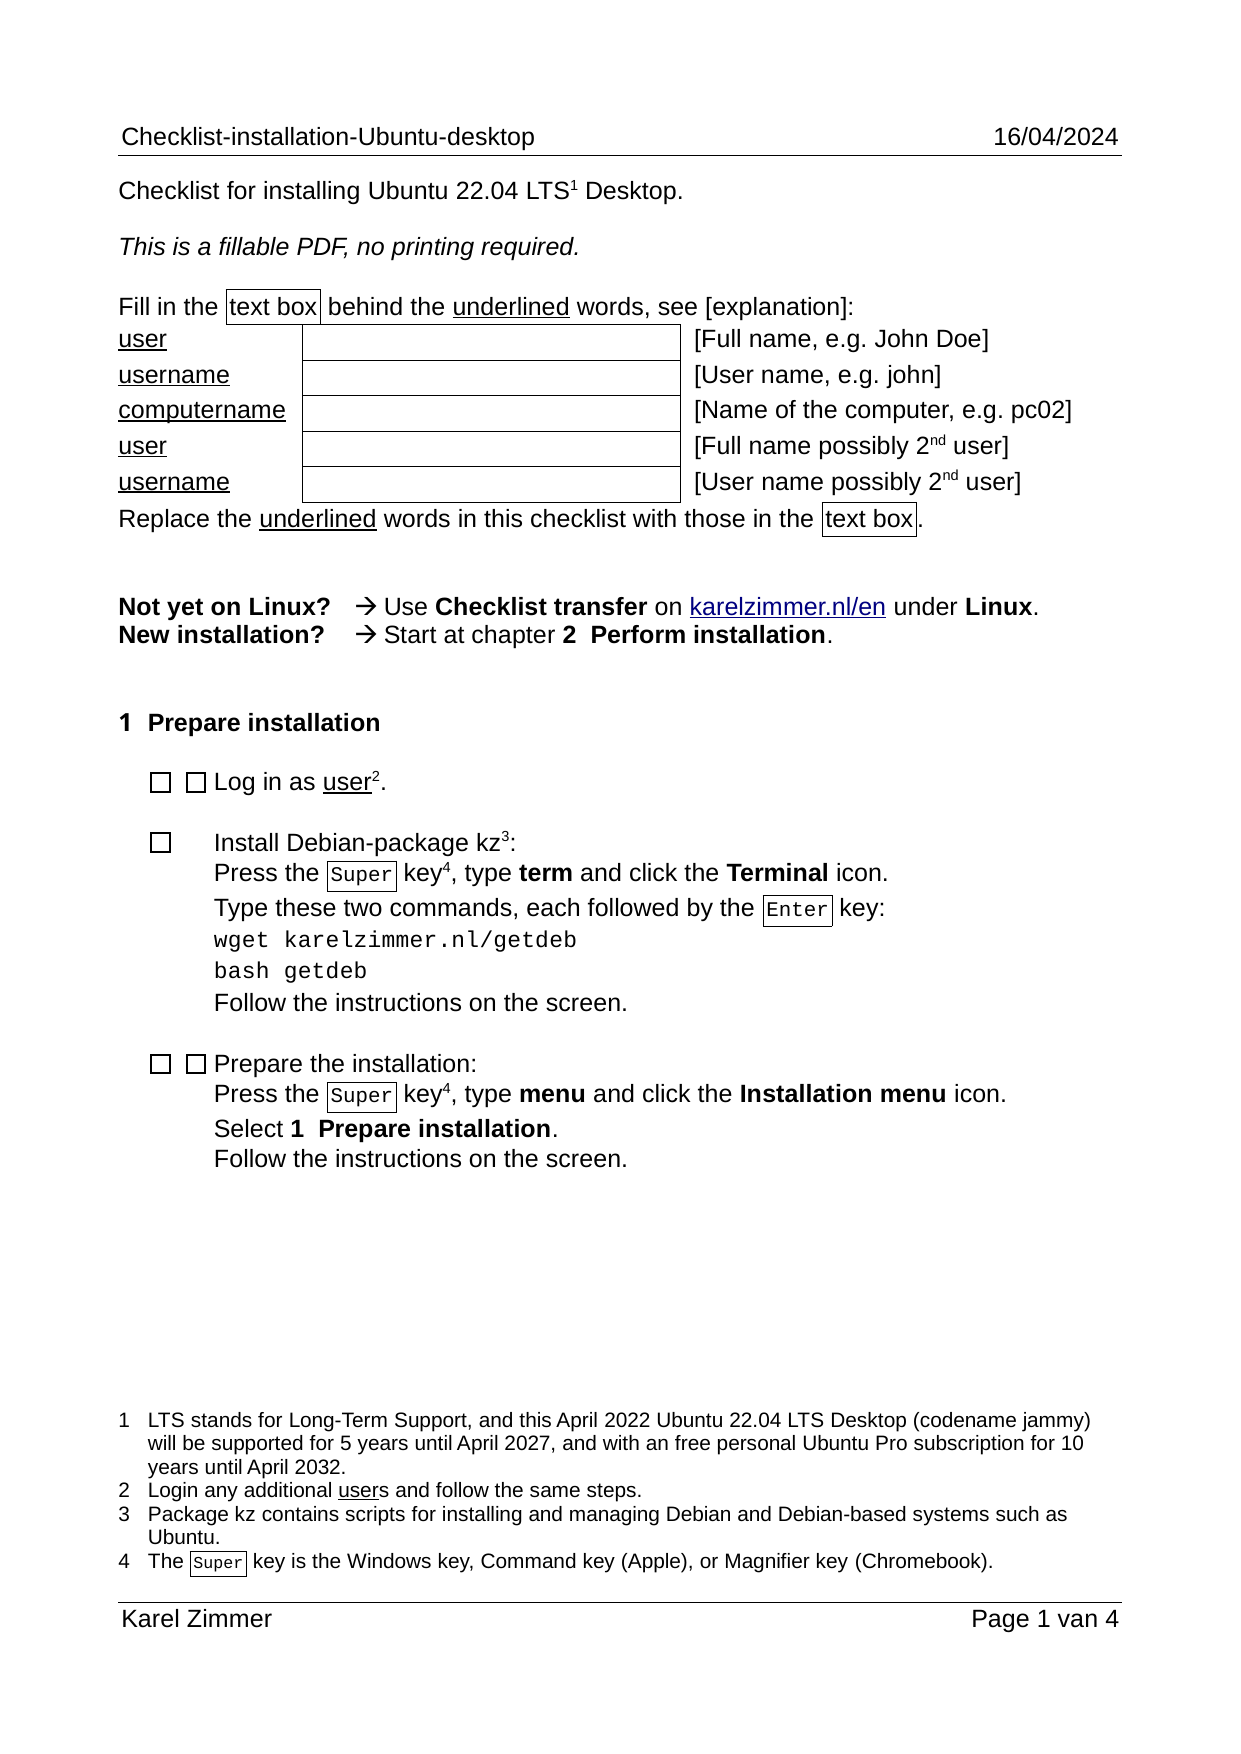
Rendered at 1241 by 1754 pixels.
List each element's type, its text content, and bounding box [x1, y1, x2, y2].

table_header [118, 767, 142, 797]
table_cell Follow the instructions on the screen. [213, 988, 1122, 1018]
text LTS stands for Long-Term Support, and this April 2022 Ubuntu 22.04 LTS Desktop (codename jammy) will be supported for 5 years until April 2027, and with an free personal Ubuntu Pro subscription for 10 years until April 2032. [118, 1408, 1122, 1479]
text . [917, 502, 1122, 537]
text text box [227, 290, 320, 324]
table_cell [118, 1049, 142, 1079]
table_cell [177, 988, 213, 1018]
text Replace the underlined words in this checklist with those in the [118, 502, 822, 537]
text user [118, 324, 302, 360]
table_cell [118, 1079, 142, 1114]
table_cell [177, 1049, 213, 1079]
table_cell [118, 988, 142, 1018]
text Checklist for installing Ubuntu 22.04 LTS Desktop. [118, 177, 1122, 205]
table_cell [177, 1114, 213, 1144]
table_cell Select 1 Prepare installation. [213, 1114, 1122, 1144]
table_cell [142, 858, 177, 893]
text USERname [118, 360, 302, 395]
table_cell [142, 1144, 177, 1174]
table_cell [177, 858, 213, 893]
list Prepare installation [118, 705, 1122, 739]
table_cell [142, 828, 177, 858]
table_cell [177, 798, 213, 828]
table_cell Press the Super key4, type menu and click the Installation menu icon. [213, 1079, 1122, 1114]
table_cell [177, 1144, 213, 1174]
table_cell [177, 958, 213, 988]
table_cell [177, 828, 213, 858]
table_cell [142, 798, 177, 828]
table_cell [213, 1019, 1122, 1049]
text Not yet on Linux?  Use Checklist transfer on karelzimmer.nl/en under Linux. [118, 593, 1122, 621]
text [Full name possibly 2nd user] [681, 431, 1122, 466]
table_cell [118, 798, 142, 828]
table_cell Press the Super key, type term and click the Terminal icon. [213, 858, 1122, 893]
text Fill in the [118, 289, 226, 324]
table_cell [142, 1079, 177, 1114]
table_cell Type these two commands, each followed by the Enter key: [213, 893, 1122, 928]
table_cell [118, 893, 142, 928]
text USER [118, 431, 302, 466]
table_cell bash getdeb [213, 958, 1122, 988]
table_cell Prepare the installation: [213, 1049, 1122, 1079]
table_header Log in as USER. [213, 767, 1122, 797]
table_cell [118, 1144, 142, 1174]
text USERName [118, 466, 302, 502]
text [User name, e.g. john] [681, 360, 1122, 395]
table_cell [118, 1019, 142, 1049]
table_cell Install Debian-package kz: [213, 828, 1122, 858]
table_cell [142, 893, 177, 928]
text New installation?  Start at chapter 2 Perform installation. [118, 621, 1122, 649]
table_cell [142, 1019, 177, 1049]
table_cell [213, 798, 1122, 828]
table_cell [142, 958, 177, 988]
text COMPUTERNAme [118, 395, 302, 431]
table_cell [142, 1049, 177, 1079]
text [Name of the computer, e.g. pc02] [681, 395, 1122, 431]
table_cell [177, 928, 213, 958]
table_cell [118, 958, 142, 988]
table_cell [118, 928, 142, 958]
table_cell [142, 988, 177, 1018]
table_header [177, 767, 213, 797]
table_cell [118, 858, 142, 893]
table_cell [177, 1019, 213, 1049]
table_header [142, 767, 177, 797]
table_cell Follow the instructions on the screen. [213, 1144, 1122, 1174]
table_cell wget karelzimmer.nl/getdeb [213, 928, 1122, 958]
table_cell [142, 1114, 177, 1144]
table_cell [118, 1114, 142, 1144]
text [Full name, e.g. John Doe] [681, 324, 1122, 360]
text This is a fillable PDF, no printing required. [118, 233, 1122, 261]
text [User name possibly 2nd user] [681, 466, 1122, 502]
table_cell [177, 893, 213, 928]
table_cell [118, 828, 142, 858]
text behind the underlined words, see [explanation]: [321, 289, 1122, 324]
table_cell [177, 1079, 213, 1114]
text text box [823, 503, 916, 536]
table_cell [142, 928, 177, 958]
